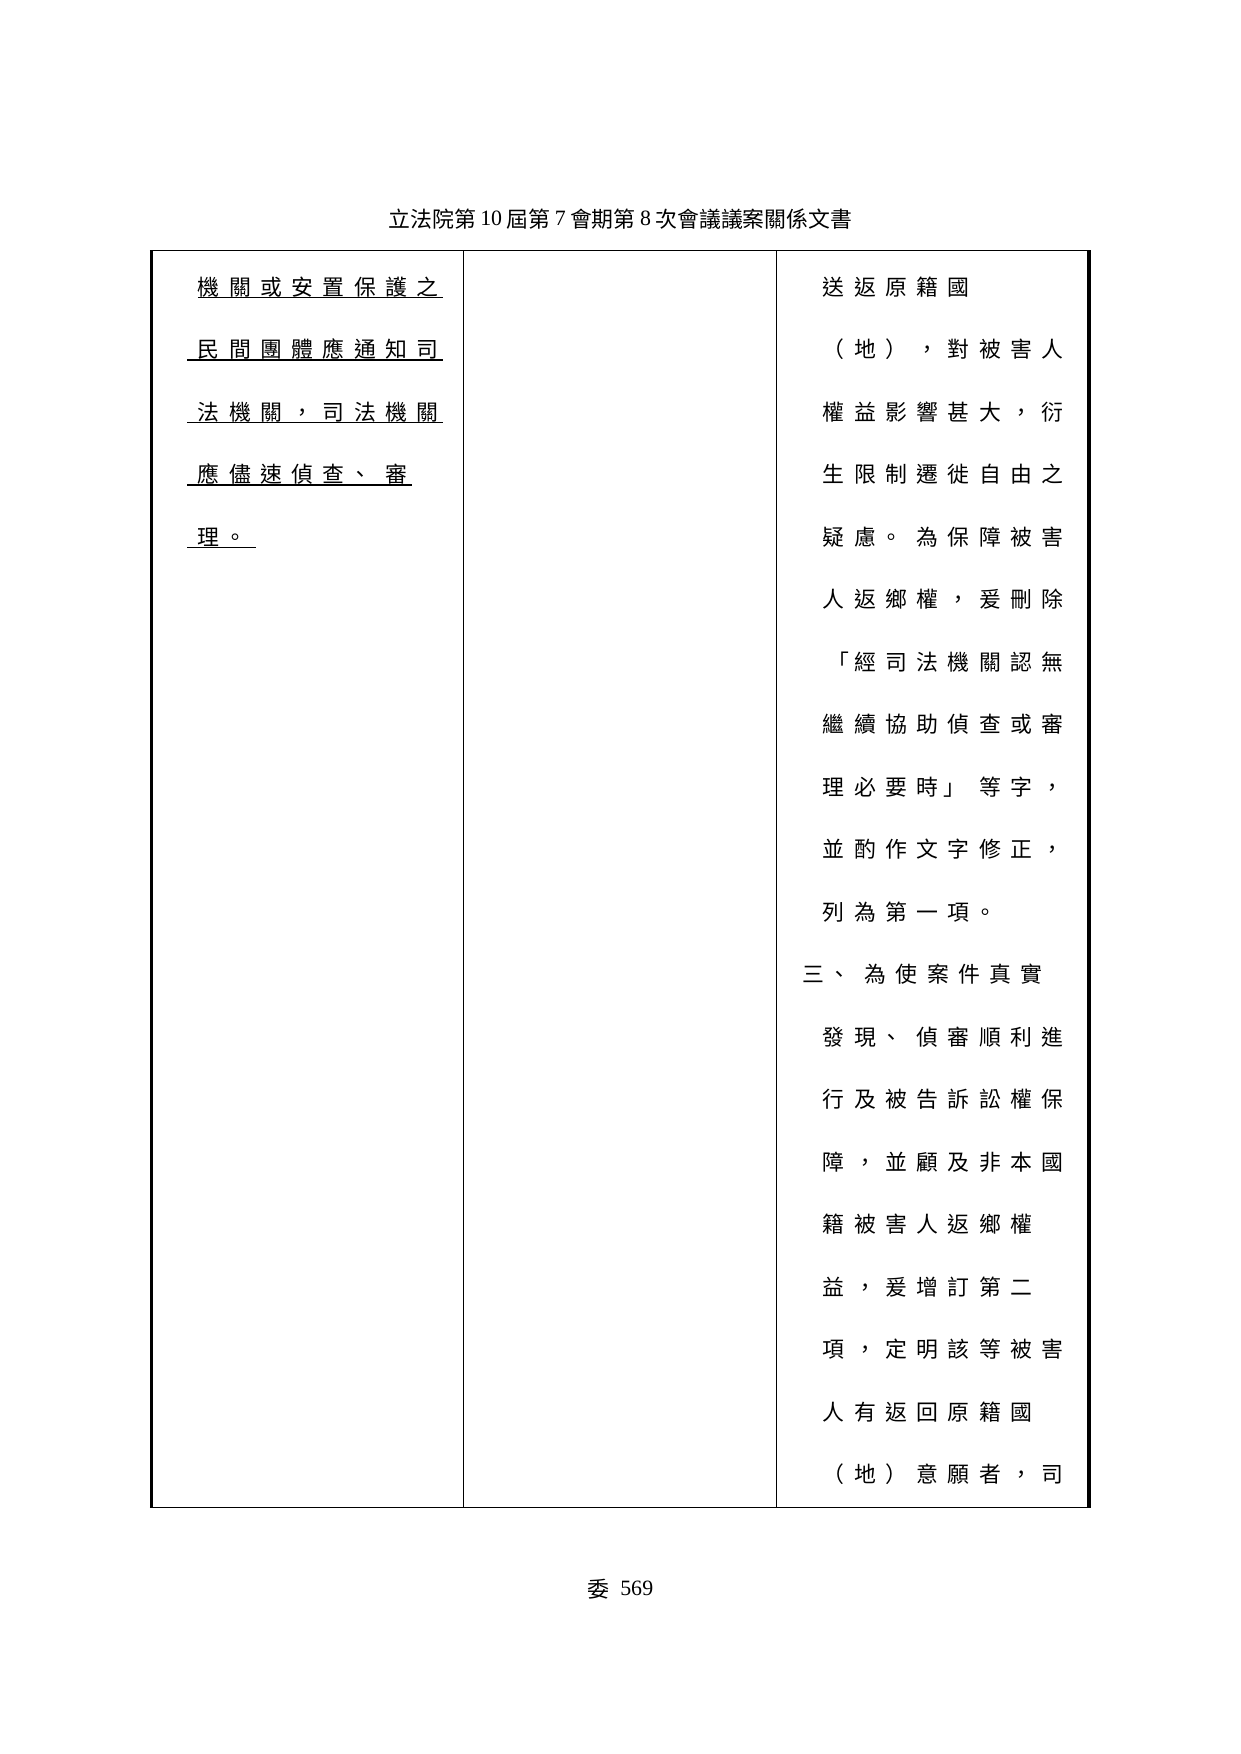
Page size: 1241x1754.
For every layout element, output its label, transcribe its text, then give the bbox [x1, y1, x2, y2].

table_cell 送返原籍國（地），對被害人權益影響甚大，衍生限制遷徙自由之疑慮。為保障被害人返鄉權，爰刪除「經司法機關認無繼續協助偵查或審理必要時」等字，並酌作文字修正，列為第一項。 三、為使案件真實發現、偵審順利進行及被告訴訟權保障，並顧及非本國籍被害人返鄉權益，爰增訂第二項，定明該等被害人有返回原籍國（地）意願者，司 [777, 251, 1087, 1507]
table_cell [464, 251, 776, 1507]
table_cell 機關或安置保護之民間團體應通知司法機關，司法機關應儘速偵查、審理。 [153, 251, 463, 1507]
